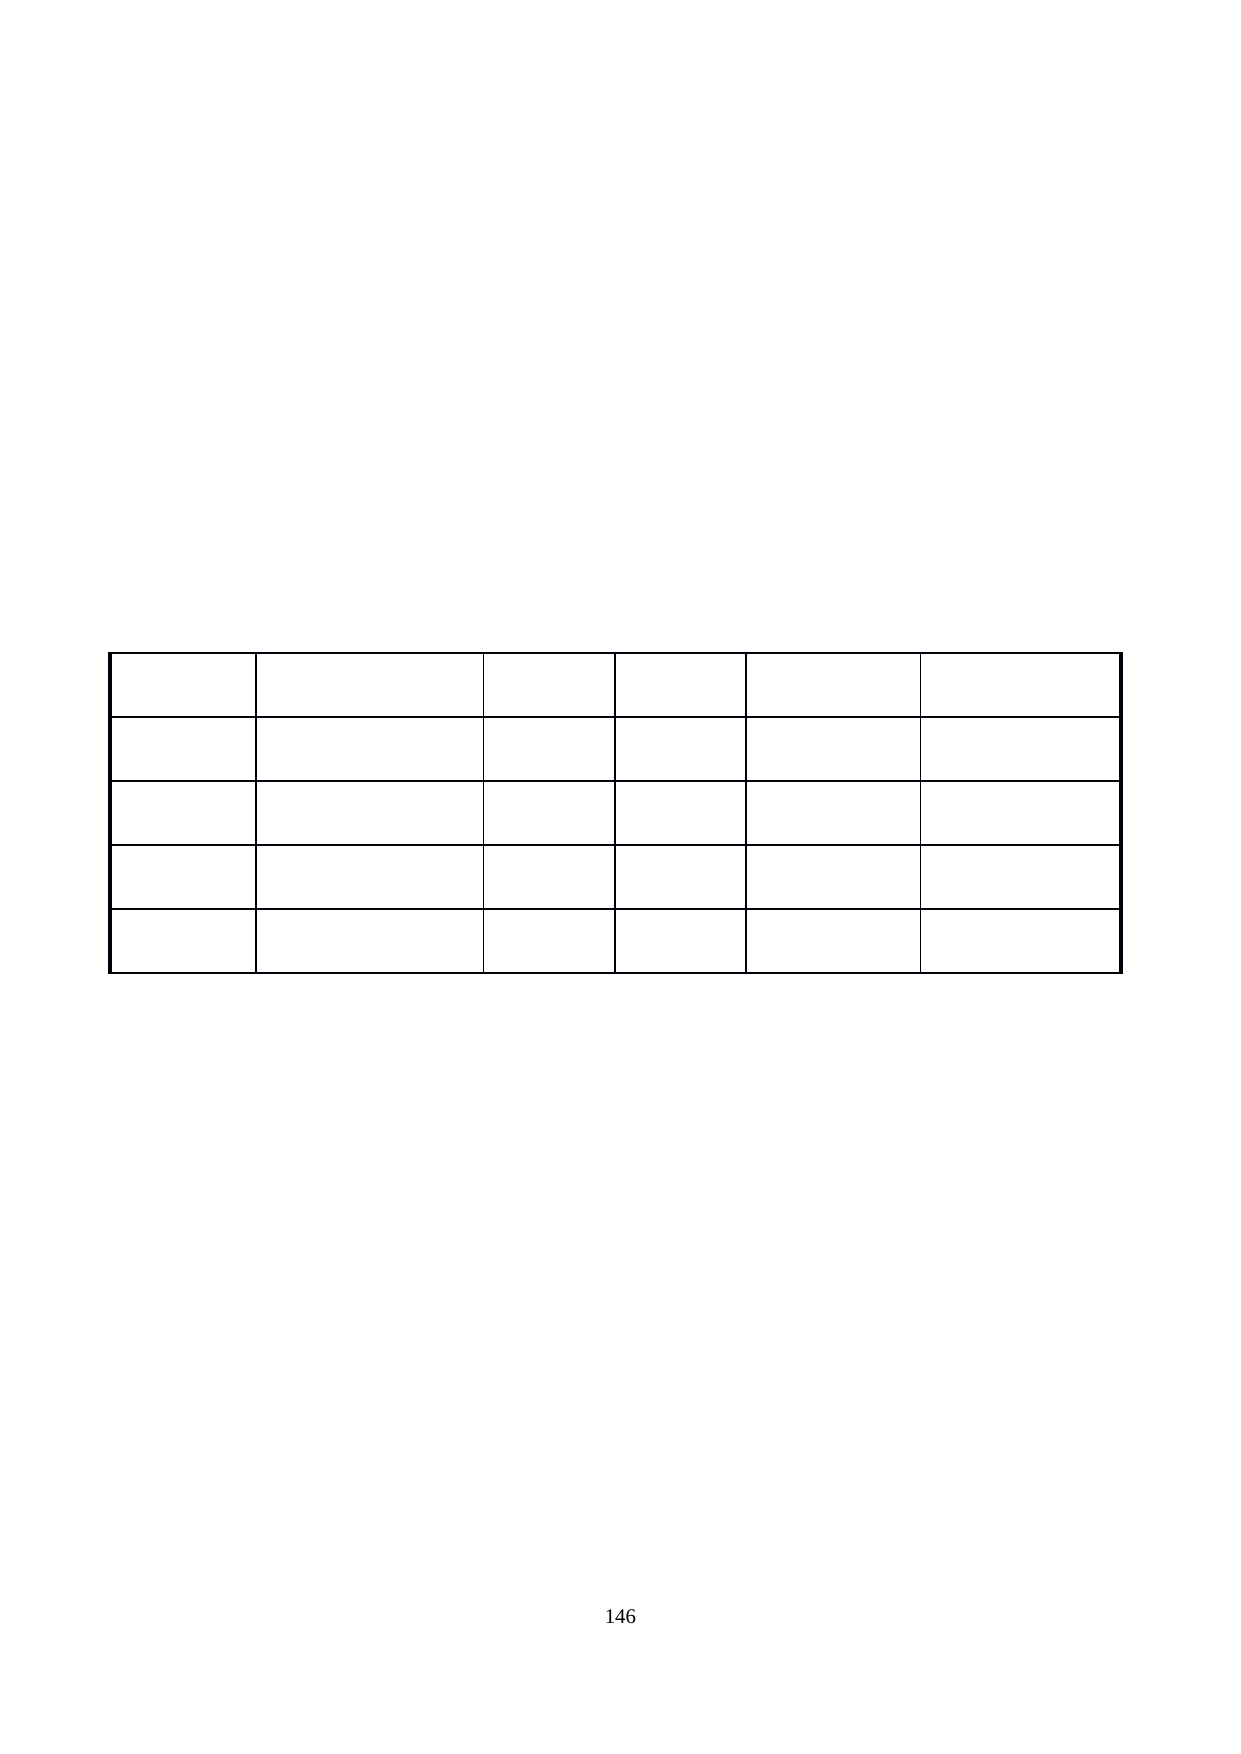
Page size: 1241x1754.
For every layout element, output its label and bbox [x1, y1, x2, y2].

table_cell [257, 718, 483, 780]
table_cell [484, 782, 614, 844]
table_cell [616, 910, 745, 972]
table_cell [616, 782, 745, 844]
table_cell [484, 910, 614, 972]
table_cell [112, 782, 255, 844]
table_cell [747, 846, 920, 908]
table_cell [257, 654, 483, 716]
table_cell [112, 718, 255, 780]
table_cell [921, 718, 1119, 780]
table_cell [257, 846, 483, 908]
table_cell [484, 846, 614, 908]
table_cell [112, 846, 255, 908]
table_cell [921, 910, 1119, 972]
table_cell [616, 718, 745, 780]
table_cell [921, 846, 1119, 908]
table_cell [921, 654, 1119, 716]
table_cell [257, 782, 483, 844]
table_cell [112, 654, 255, 716]
table_cell [616, 654, 745, 716]
table_cell [616, 846, 745, 908]
table_cell [747, 782, 920, 844]
table_cell [484, 654, 614, 716]
table_cell [747, 718, 920, 780]
table_cell [921, 782, 1119, 844]
table_cell [112, 910, 255, 972]
table_cell [257, 910, 483, 972]
table_cell [747, 654, 920, 716]
table_cell [484, 718, 614, 780]
table_cell [747, 910, 920, 972]
